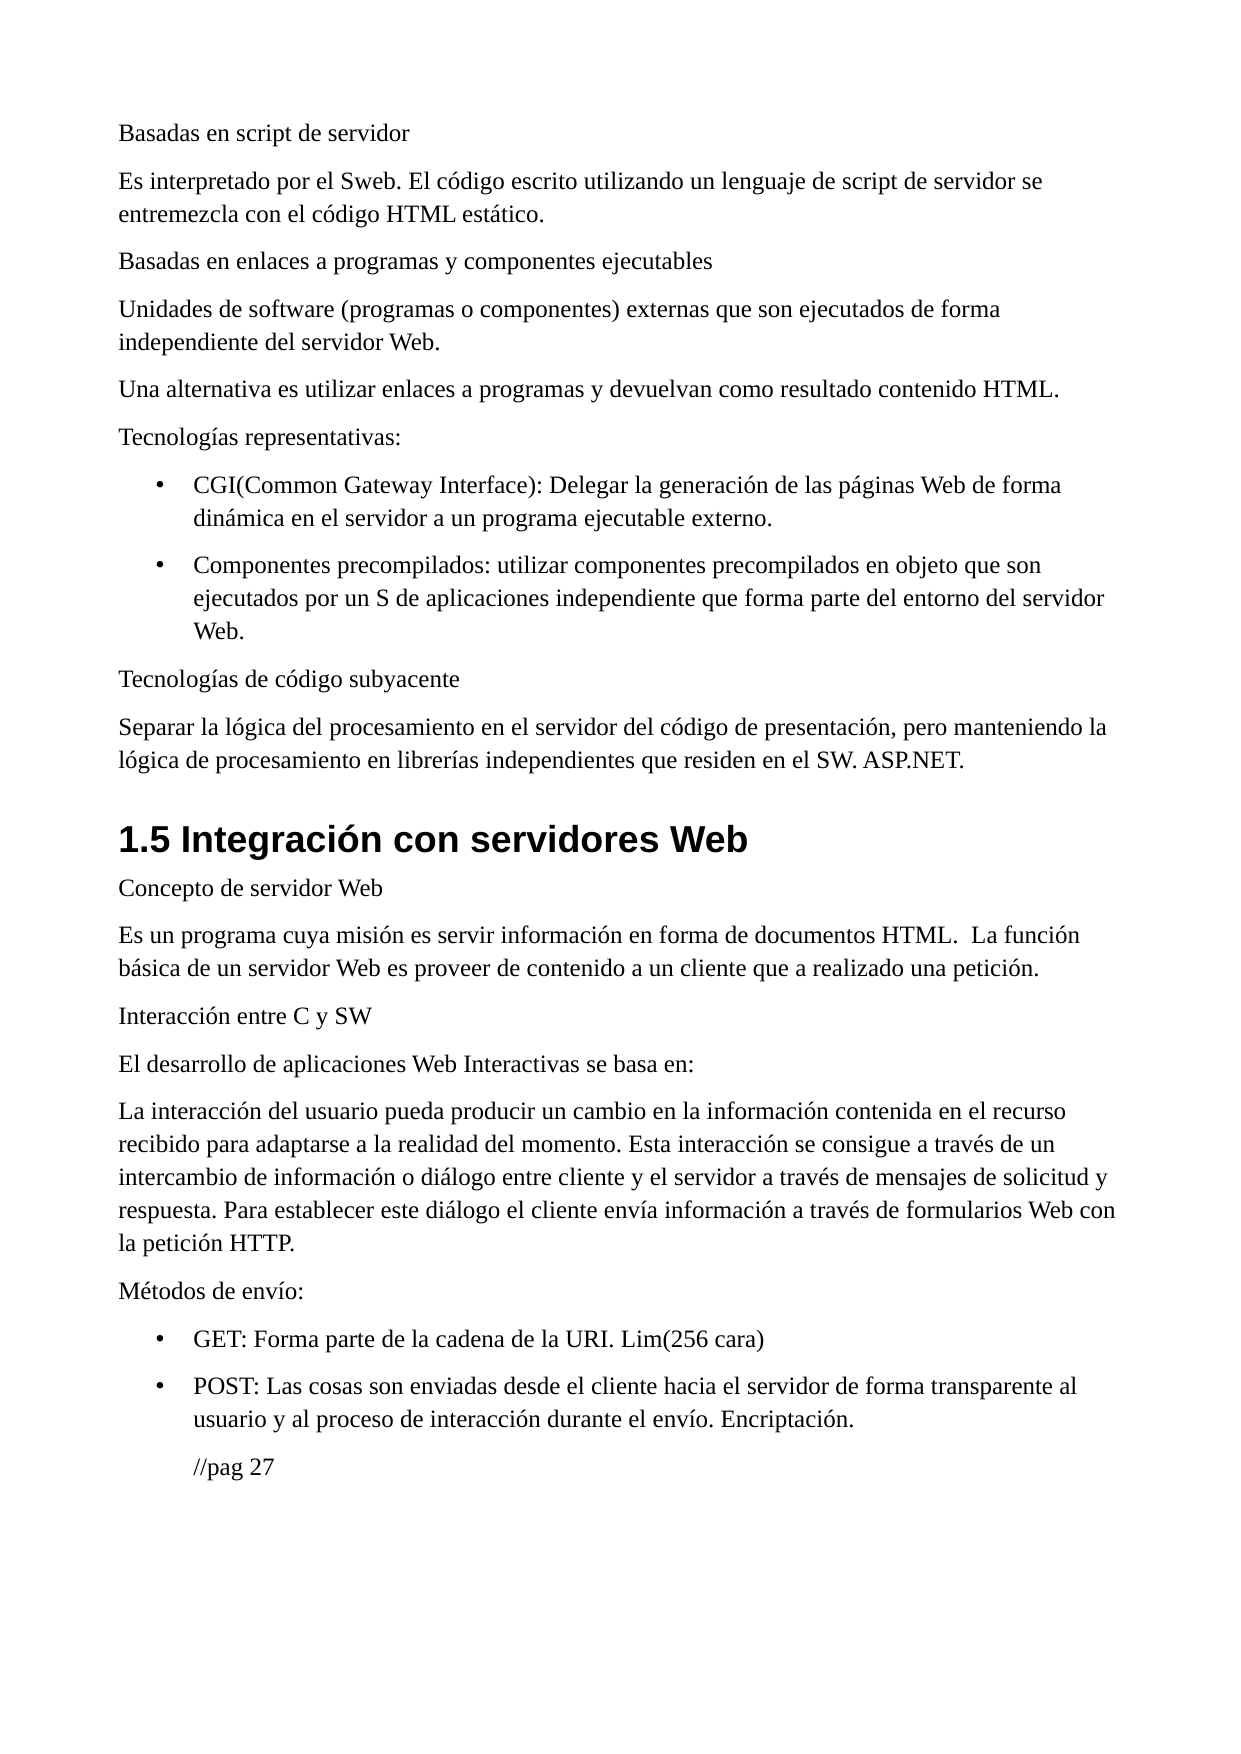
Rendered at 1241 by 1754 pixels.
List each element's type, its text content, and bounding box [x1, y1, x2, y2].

text La interacción del usuario pueda producir un cambio en la información contenida en el recurso recibido para adaptarse a la realidad del momento. Esta interacción se consigue a través de un intercambio de información o diálogo entre cliente y el servidor a través de mensajes de solicitud y respuesta. Para establecer este diálogo el cliente envía información a través de formularios Web con la petición HTTP. [118, 1096, 1122, 1257]
text El desarrollo de aplicaciones Web Interactivas se basa en: [118, 1049, 1122, 1077]
text Separar la lógica del procesamiento en el servidor del código de presentación, pero manteniendo la lógica de procesamiento en librerías independientes que residen en el SW. ASP.NET. [118, 712, 1122, 773]
text Métodos de envío: [118, 1276, 1122, 1305]
list //pag 27 [156, 1452, 1122, 1481]
text Concepto de servidor Web [118, 873, 1122, 902]
text Una alternativa es utilizar enlaces a programas y devuelvan como resultado contenido HTML. [118, 374, 1122, 403]
text Tecnologías de código subyacente [118, 664, 1122, 693]
text Basadas en enlaces a programas y componentes ejecutables [118, 246, 1122, 275]
list CGI(Common Gateway Interface): Delegar la generación de las páginas Web de forma dinámica en el servidor a un programa ejecutable externo. [156, 470, 1122, 532]
text Es un programa cuya misión es servir información en forma de documentos HTML. La función básica de un servidor Web es proveer de contenido a un cliente que a realizado una petición. [118, 921, 1122, 982]
list POST: Las cosas son enviadas desde el cliente hacia el servidor de forma transparente al usuario y al proceso de interacción durante el envío. Encriptación. [156, 1371, 1122, 1433]
list GET: Forma parte de la cadena de la URI. Lim(256 cara) [156, 1324, 1122, 1352]
subtitle 1.5 Integración con servidores Web [118, 817, 1122, 860]
list Componentes precompilados: utilizar componentes precompilados en objeto que son ejecutados por un S de aplicaciones independiente que forma parte del entorno del servidor Web. [156, 550, 1122, 645]
text Interacción entre C y SW [118, 1001, 1122, 1030]
text Es interpretado por el Sweb. El código escrito utilizando un lenguaje de script de servidor se entremezcla con el código HTML estático. [118, 166, 1122, 227]
text Basadas en script de servidor [118, 118, 1122, 147]
text Unidades de software (programas o componentes) externas que son ejecutados de forma independiente del servidor Web. [118, 294, 1122, 356]
text Tecnologías representativas: [118, 422, 1122, 451]
